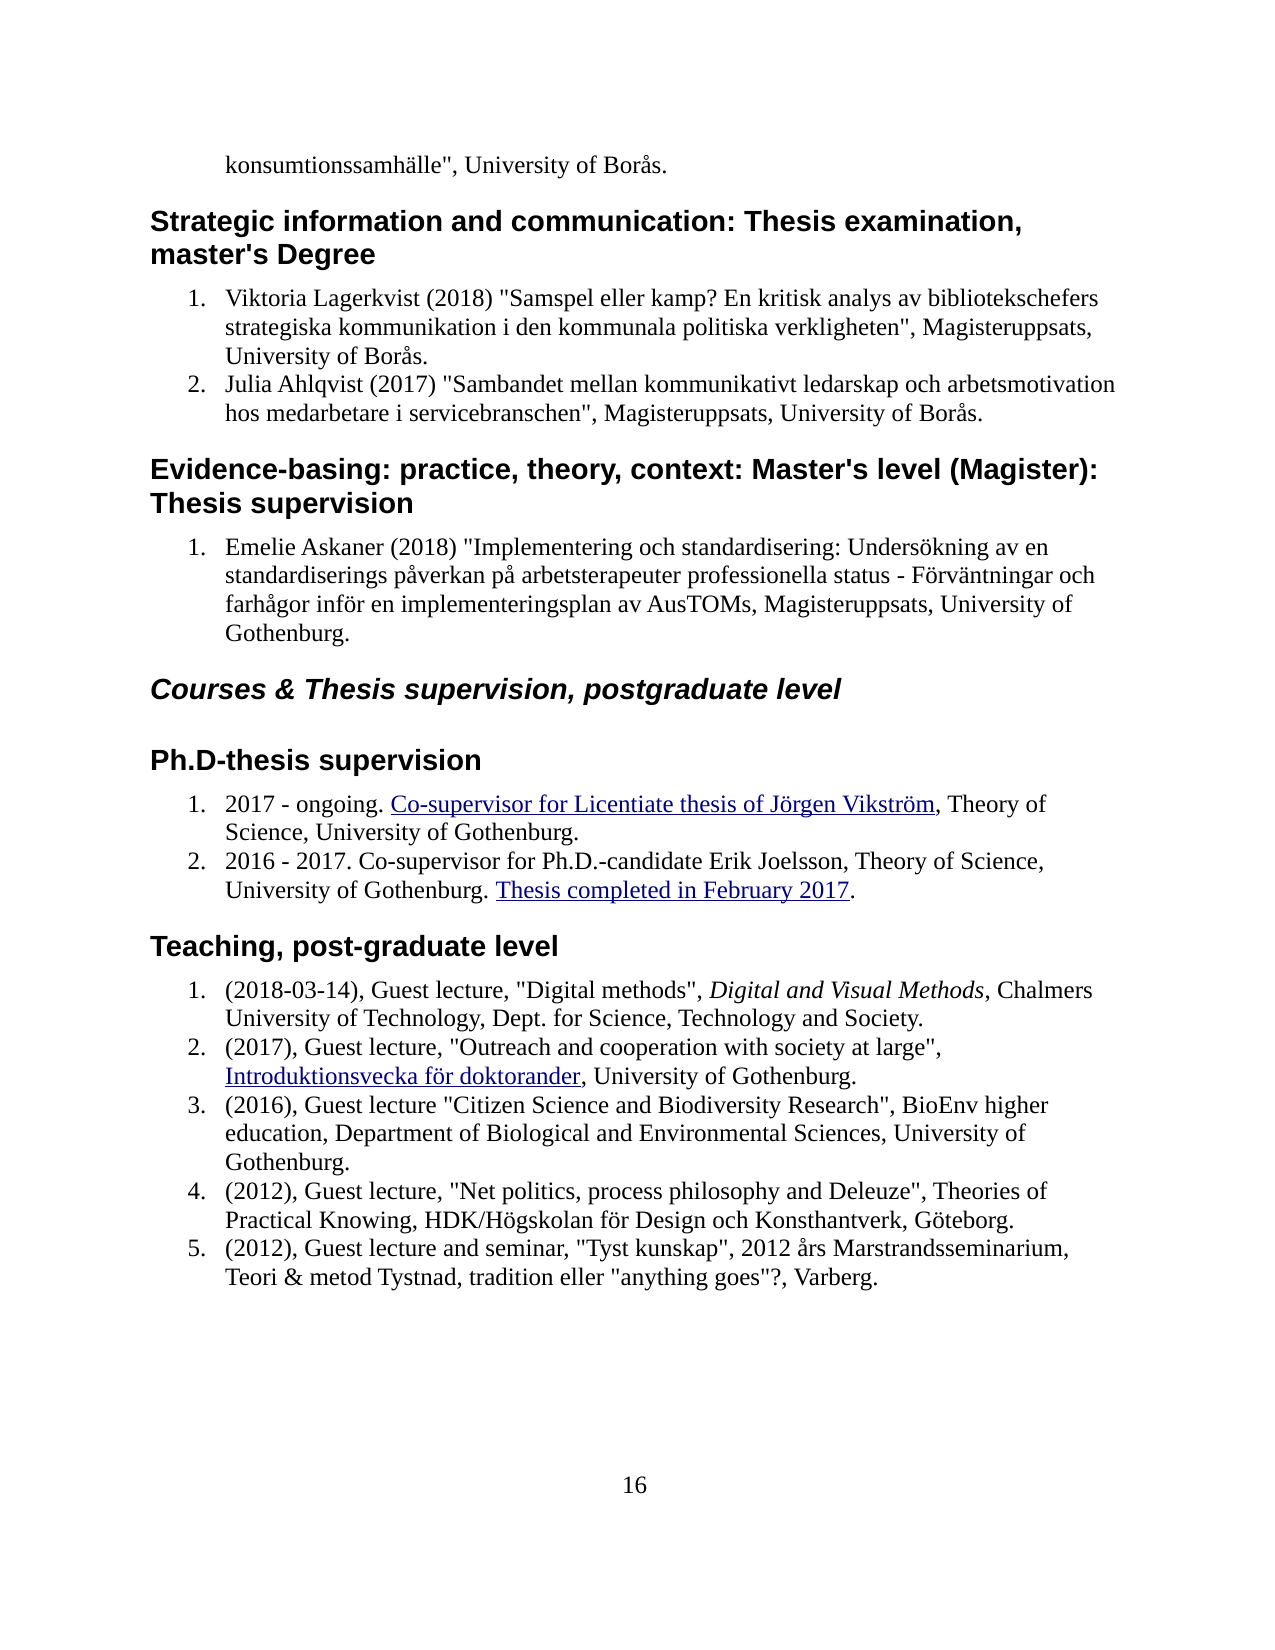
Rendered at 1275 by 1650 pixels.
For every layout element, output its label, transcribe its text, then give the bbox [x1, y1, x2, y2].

list 2016 - 2017. Co-supervisor for Ph.D.-candidate Erik Joelsson, Theory of Science, University of Gothenburg. Thesis completed in February 2017. [187, 846, 1125, 904]
list (2012), Guest lecture, "Net politics, process philosophy and Deleuze", Theories of Practical Knowing, HDK/Högskolan för Design och Konsthantverk, Göteborg. [187, 1176, 1125, 1233]
list Viktoria Lagerkvist (2018) "Samspel eller kamp? En kritisk analys av bibliotekschefers strategiska kommunikation i den kommunala politiska verkligheten", Magisteruppsats, University of Borås. [187, 283, 1125, 369]
list (2017), Guest lecture, "Outreach and cooperation with society at large", Introduktionsvecka för doktorander, University of Gothenburg. [187, 1032, 1125, 1090]
list (2016), Guest lecture "Citizen Science and Biodiversity Research", BioEnv higher education, Department of Biological and Environmental Sciences, University of Gothenburg. [187, 1090, 1125, 1176]
subtitle Teaching, post-graduate level [150, 929, 1125, 962]
subtitle Strategic information and communication: Thesis examination, master's Degree [150, 204, 1125, 271]
list (2012), Guest lecture and seminar, "Tyst kunskap", 2012 års Marstrandsseminarium, Teori & metod Tystnad, tradition eller "anything goes"?, Varberg. [187, 1233, 1125, 1291]
subtitle Ph.D-thesis supervision [150, 743, 1125, 776]
subtitle Evidence-basing: practice, theory, context: Master's level (Magister): Thesis supervision [150, 452, 1125, 519]
subtitle Courses & Thesis supervision, postgraduate level [150, 672, 1125, 705]
list Julia Ahlqvist (2017) "Sambandet mellan kommunikativt ledarskap och arbetsmotivation hos medarbetare i servicebranschen", Magisteruppsats, University of Borås. [187, 369, 1125, 427]
list (2018-03-14), Guest lecture, "Digital methods", Digital and Visual Methods, Chalmers University of Technology, Dept. for Science, Technology and Society. [187, 975, 1125, 1032]
list 2017 - ongoing. Co-supervisor for Licentiate thesis of Jörgen Vikström, Theory of Science, University of Gothenburg. [187, 789, 1125, 846]
list konsumtionssamhälle", University of Borås. [187, 150, 1125, 179]
list Emelie Askaner (2018) "Implementering och standardisering: Undersökning av en standardiserings påverkan på arbetsterapeuter professionella status - Förväntningar och farhågor inför en implementeringsplan av AusTOMs, Magisteruppsats, University of Gothenburg. [187, 532, 1125, 647]
